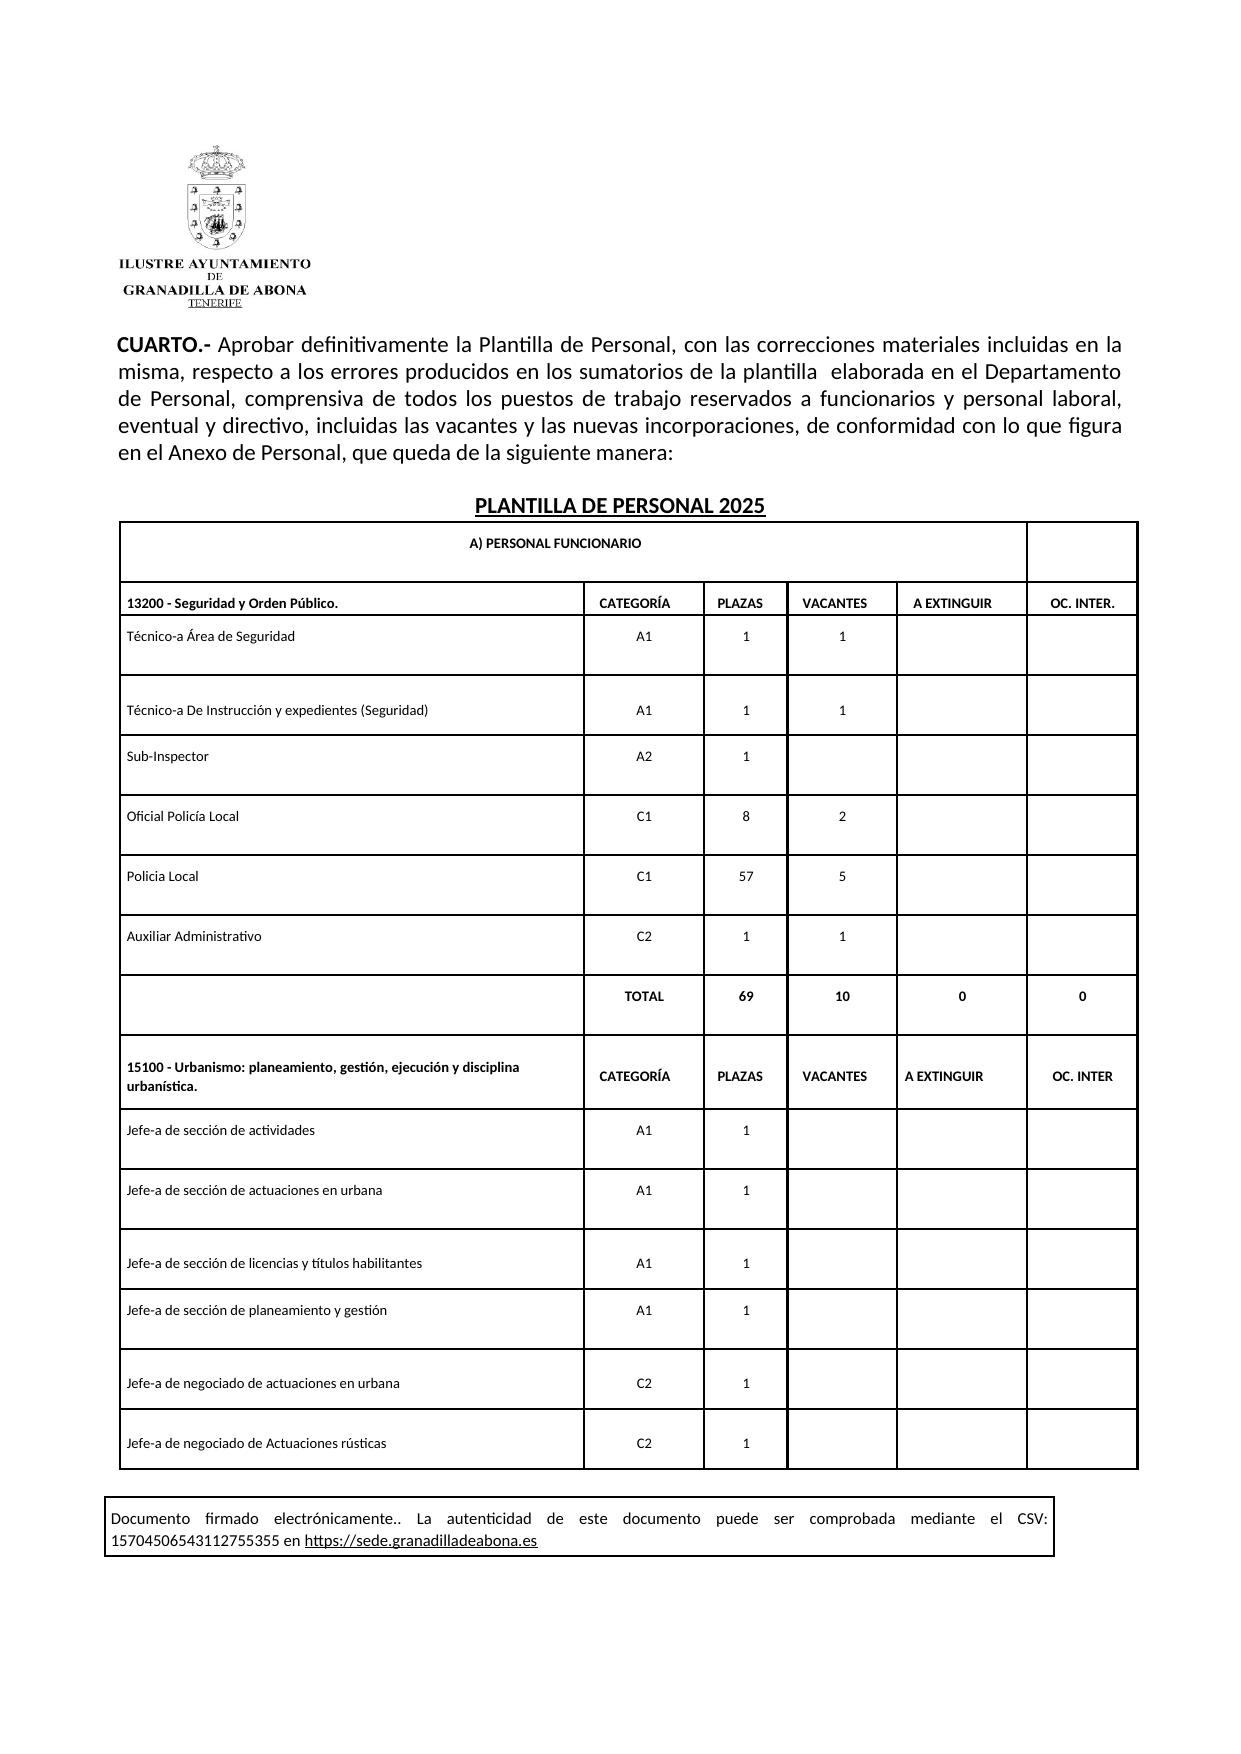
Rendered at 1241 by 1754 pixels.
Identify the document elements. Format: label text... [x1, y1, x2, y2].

table_cell A1 [585, 676, 703, 734]
table_cell 1 [705, 1170, 786, 1227]
table_cell [1028, 796, 1136, 854]
table_cell Sub-Inspector [121, 736, 583, 794]
table_cell Jefe-a de negociado de Actuaciones rústicas [121, 1410, 583, 1467]
table_cell 1 [705, 916, 786, 974]
table_cell [898, 1170, 1026, 1227]
table_cell 5 [789, 856, 896, 914]
table_cell [1028, 856, 1136, 914]
table_header [1028, 523, 1136, 581]
table_cell [789, 736, 896, 794]
table_cell [789, 1350, 896, 1407]
table_header [897, 523, 1026, 581]
table_cell VACANTES [789, 1036, 896, 1107]
table_cell VACANTES [789, 583, 896, 614]
table_cell [1028, 1290, 1136, 1347]
table_cell CATEGORÍA [585, 583, 703, 614]
table_cell 1 [705, 1110, 786, 1167]
table_cell [789, 1110, 896, 1167]
table_cell Oficial Policía Local [121, 796, 583, 854]
table_cell PLAZAS [705, 583, 786, 614]
table_cell PLAZAS [705, 1036, 786, 1107]
table_cell 1 [705, 736, 786, 794]
table_cell C2 [585, 1410, 703, 1467]
table_cell 0 [898, 976, 1026, 1034]
table_cell 1 [705, 1290, 786, 1347]
table_cell Jefe-a de sección de licencias y títulos habilitantes [121, 1230, 583, 1287]
table_cell [898, 1230, 1026, 1287]
table_cell Jefe-a de sección de actuaciones en urbana [121, 1170, 583, 1227]
table_cell C2 [585, 916, 703, 974]
table_cell [789, 1290, 896, 1347]
table_cell Jefe-a de negociado de actuaciones en urbana [121, 1350, 583, 1407]
table_cell [789, 1410, 896, 1467]
table_cell 10 [789, 976, 896, 1034]
table_cell 1 [705, 616, 786, 674]
table_cell Técnico-a De Instrucción y expedientes (Seguridad) [121, 676, 583, 734]
table_cell 0 [1028, 976, 1136, 1034]
table_cell [898, 736, 1026, 794]
table_cell TOTAL [585, 976, 703, 1034]
table_cell [1028, 1350, 1136, 1407]
table_cell C1 [585, 856, 703, 914]
table_cell A EXTINGUIR [898, 1036, 1026, 1107]
table_cell [1028, 916, 1136, 974]
table_cell 13200 - Seguridad y Orden Público. [121, 583, 583, 614]
table_cell 1 [705, 1230, 786, 1287]
table_cell [1028, 676, 1136, 734]
table_cell [789, 1230, 896, 1287]
table_cell Auxiliar Administrativo [121, 916, 583, 974]
table_cell Policia Local [121, 856, 583, 914]
table_cell 1 [705, 1410, 786, 1467]
table_cell [121, 976, 583, 1034]
table_cell A1 [585, 1230, 703, 1287]
table_cell OC. INTER. [1028, 583, 1136, 614]
table_cell [898, 1350, 1026, 1407]
table_cell 1 [789, 916, 896, 974]
table_cell C2 [585, 1350, 703, 1407]
table_cell 1 [789, 676, 896, 734]
table_cell [898, 616, 1026, 674]
table_cell [898, 1410, 1026, 1467]
table_cell 2 [789, 796, 896, 854]
table_cell 1 [789, 616, 896, 674]
table_cell CATEGORÍA [585, 1036, 703, 1107]
table_cell [898, 856, 1026, 914]
table_cell Técnico-a Área de Seguridad [121, 616, 583, 674]
table_cell [898, 916, 1026, 974]
table_cell [1028, 1410, 1136, 1467]
table_cell [789, 1170, 896, 1227]
table_cell Jefe-a de sección de planeamiento y gestión [121, 1290, 583, 1347]
table_cell 1 [705, 676, 786, 734]
table_cell 57 [705, 856, 786, 914]
text CUARTO.- Aprobar definitivamente la Plantilla de Personal, con las correcciones materiales incluidas en la misma, respecto a los errores producidos en los sumatorios de la plantilla elaborada en el Departamento de Personal, comprensiva de todos los puestos de trabajo reservados a funcionarios y personal laboral, eventual y directivo, incluidas las vacantes y las nuevas incorporaciones, de conformidad con lo que figura en el Anexo de Personal, que queda de la siguiente manera: [117, 331, 1124, 466]
table_cell [898, 796, 1026, 854]
table_cell OC. INTER [1028, 1036, 1136, 1107]
table_cell C1 [585, 796, 703, 854]
table_cell A1 [585, 1170, 703, 1227]
table_cell [898, 676, 1026, 734]
table_cell 69 [705, 976, 786, 1034]
table_cell A EXTINGUIR [898, 583, 1026, 614]
table_cell A1 [585, 1290, 703, 1347]
table_cell [898, 1110, 1026, 1167]
table_cell 8 [705, 796, 786, 854]
table_cell [898, 1290, 1026, 1347]
table_cell A1 [585, 1110, 703, 1167]
table_cell A2 [585, 736, 703, 794]
table_header [788, 523, 897, 581]
table_cell [1028, 1170, 1136, 1227]
table_header A) PERSONAL FUNCIONARIO [121, 523, 787, 581]
table_cell [1028, 616, 1136, 674]
table_cell [1028, 736, 1136, 794]
table_cell 15100 - Urbanismo: planeamiento, gestión, ejecución y disciplina urbanística. [121, 1036, 583, 1107]
table_cell A1 [585, 616, 703, 674]
table_cell [1028, 1230, 1136, 1287]
table_cell Jefe-a de sección de actividades [121, 1110, 583, 1167]
table_cell 1 [705, 1350, 786, 1407]
text PLANTILLA DE PERSONAL 2025 [113, 491, 1127, 519]
table_cell [1028, 1110, 1136, 1167]
